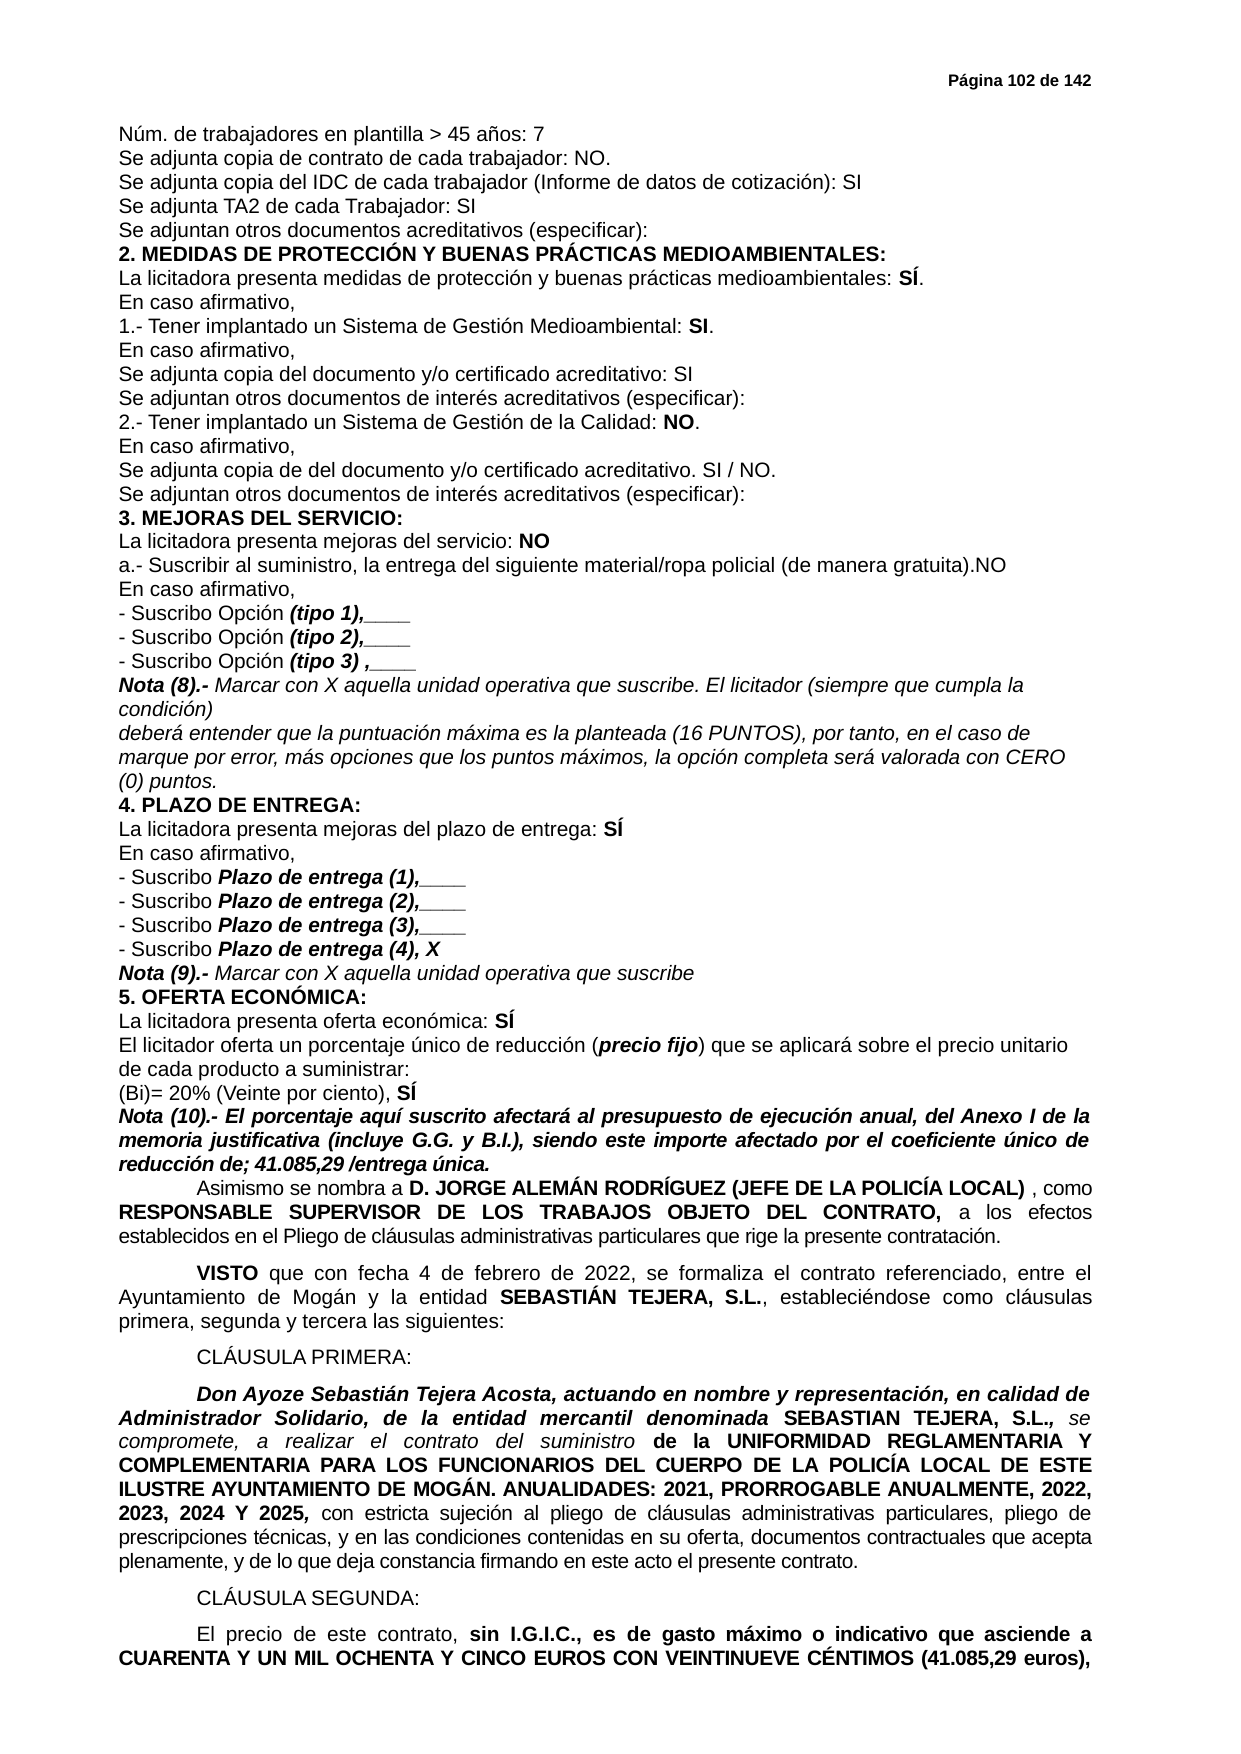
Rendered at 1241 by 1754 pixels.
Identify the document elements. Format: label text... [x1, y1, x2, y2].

text 3. MEJORAS DEL SERVICIO: [118, 505, 1092, 529]
text de cada producto a suministrar: [118, 1056, 1092, 1080]
text - Suscribo Opción (tipo 1),____ [118, 601, 1092, 625]
text La licitadora presenta medidas de protección y buenas prácticas medioambientales: SÍ. [118, 266, 1092, 290]
text Asimismo se nombra a D. JORGE ALEMÁN RODRÍGUEZ (JEFE DE LA POLICÍA LOCAL) , como RESPONSABLE SUPERVISOR DE LOS TRABAJOS OBJETO DEL CONTRATO, a los efectos establecidos en el Pliego de cláusulas administrativas particulares que rige la presente contratación. [118, 1176, 1092, 1248]
text 2.- Tener implantado un Sistema de Gestión de la Calidad: NO. [118, 409, 1092, 433]
text a.- Suscribir al suministro, la entrega del siguiente material/ropa policial (de manera gratuita).NO [118, 553, 1092, 577]
text En caso afirmativo, [118, 577, 1092, 601]
text - Suscribo Plazo de entrega (3),____ [118, 913, 1092, 937]
text CLÁUSULA PRIMERA: [118, 1345, 1092, 1369]
text La licitadora presenta mejoras del servicio: NO [118, 529, 1092, 553]
text VISTO que con fecha 4 de febrero de 2022, se formaliza el contrato referenciado, entre el Ayuntamiento de Mogán y la entidad SEBASTIÁN TEJERA, S.L., estableciéndose como cláusulas primera, segunda y tercera las siguientes: [118, 1261, 1092, 1332]
text El precio de este contrato, sin I.G.I.C., es de gasto máximo o indicativo que asciende a CUARENTA Y UN MIL OCHENTA Y CINCO EUROS CON VEINTINUEVE CÉNTIMOS (41.085,29 euros), [118, 1622, 1092, 1670]
text Nota (8).- Marcar con X aquella unidad operativa que suscribe. El licitador (siempre que cumpla la condición) [118, 673, 1092, 721]
text (Bi)= 20% (Veinte por ciento), SÍ [118, 1080, 1092, 1104]
text La licitadora presenta oferta económica: SÍ [118, 1008, 1092, 1032]
text En caso afirmativo, [118, 433, 1092, 457]
text - Suscribo Plazo de entrega (1),____ [118, 865, 1092, 889]
text 2. MEDIDAS DE PROTECCIÓN Y BUENAS PRÁCTICAS MEDIOAMBIENTALES: [118, 242, 1092, 266]
text En caso afirmativo, [118, 338, 1092, 362]
text Se adjunta TA2 de cada Trabajador: SI [118, 194, 1092, 218]
text 1.- Tener implantado un Sistema de Gestión Medioambiental: SI. [118, 314, 1092, 338]
text Núm. de trabajadores en plantilla > 45 años: 7 [118, 122, 1092, 146]
text En caso afirmativo, [118, 841, 1092, 865]
text Se adjunta copia del documento y/o certificado acreditativo: SI [118, 362, 1092, 386]
text - Suscribo Plazo de entrega (2),____ [118, 889, 1092, 913]
text Nota (10).- El porcentaje aquí suscrito afectará al presupuesto de ejecución anual, del Anexo I de la memoria justificativa (incluye G.G. y B.I.), siendo este importe afectado por el coeficiente único de reducción de; 41.085,29 /entrega única. [118, 1104, 1092, 1176]
text El licitador oferta un porcentaje único de reducción (precio fijo) que se aplicará sobre el precio unitario [118, 1032, 1092, 1056]
text Se adjunta copia de contrato de cada trabajador: NO. [118, 146, 1092, 170]
text CLÁUSULA SEGUNDA: [118, 1586, 1092, 1609]
text - Suscribo Opción (tipo 3) ,____ [118, 649, 1092, 673]
text - Suscribo Plazo de entrega (4), X [118, 937, 1092, 961]
text Se adjuntan otros documentos acreditativos (especificar): [118, 218, 1092, 242]
text 5. OFERTA ECONÓMICA: [118, 984, 1092, 1008]
text Don Ayoze Sebastián Tejera Acosta, actuando en nombre y representación, en calidad de Administrador Solidario, de la entidad mercantil denominada SEBASTIAN TEJERA, S.L., se compromete, a realizar el contrato del suministro de la UNIFORMIDAD REGLAMENTARIA Y COMPLEMENTARIA PARA LOS FUNCIONARIOS DEL CUERPO DE LA POLICÍA LOCAL DE ESTE ILUSTRE AYUNTAMIENTO DE MOGÁN. ANUALIDADES: 2021, PRORROGABLE ANUALMENTE, 2022, 2023, 2024 Y 2025, con estricta sujeción al pliego de cláusulas administrativas particulares, pliego de prescripciones técnicas, y en las condiciones contenidas en su oferta, documentos contractuales que acepta plenamente, y de lo que deja constancia firmando en este acto el presente contrato. [118, 1381, 1092, 1573]
text La licitadora presenta mejoras del plazo de entrega: SÍ [118, 817, 1092, 841]
text 4. PLAZO DE ENTREGA: [118, 793, 1092, 817]
text Se adjuntan otros documentos de interés acreditativos (especificar): [118, 386, 1092, 409]
text En caso afirmativo, [118, 290, 1092, 314]
text deberá entender que la puntuación máxima es la planteada (16 PUNTOS), por tanto, en el caso de marque por error, más opciones que los puntos máximos, la opción completa será valorada con CERO (0) puntos. [118, 721, 1092, 793]
text - Suscribo Opción (tipo 2),____ [118, 625, 1092, 649]
text Nota (9).- Marcar con X aquella unidad operativa que suscribe [118, 961, 1092, 984]
text Se adjunta copia del IDC de cada trabajador (Informe de datos de cotización): SI [118, 170, 1092, 194]
text Se adjunta copia de del documento y/o certificado acreditativo. SI / NO. [118, 457, 1092, 481]
text Se adjuntan otros documentos de interés acreditativos (especificar): [118, 481, 1092, 505]
